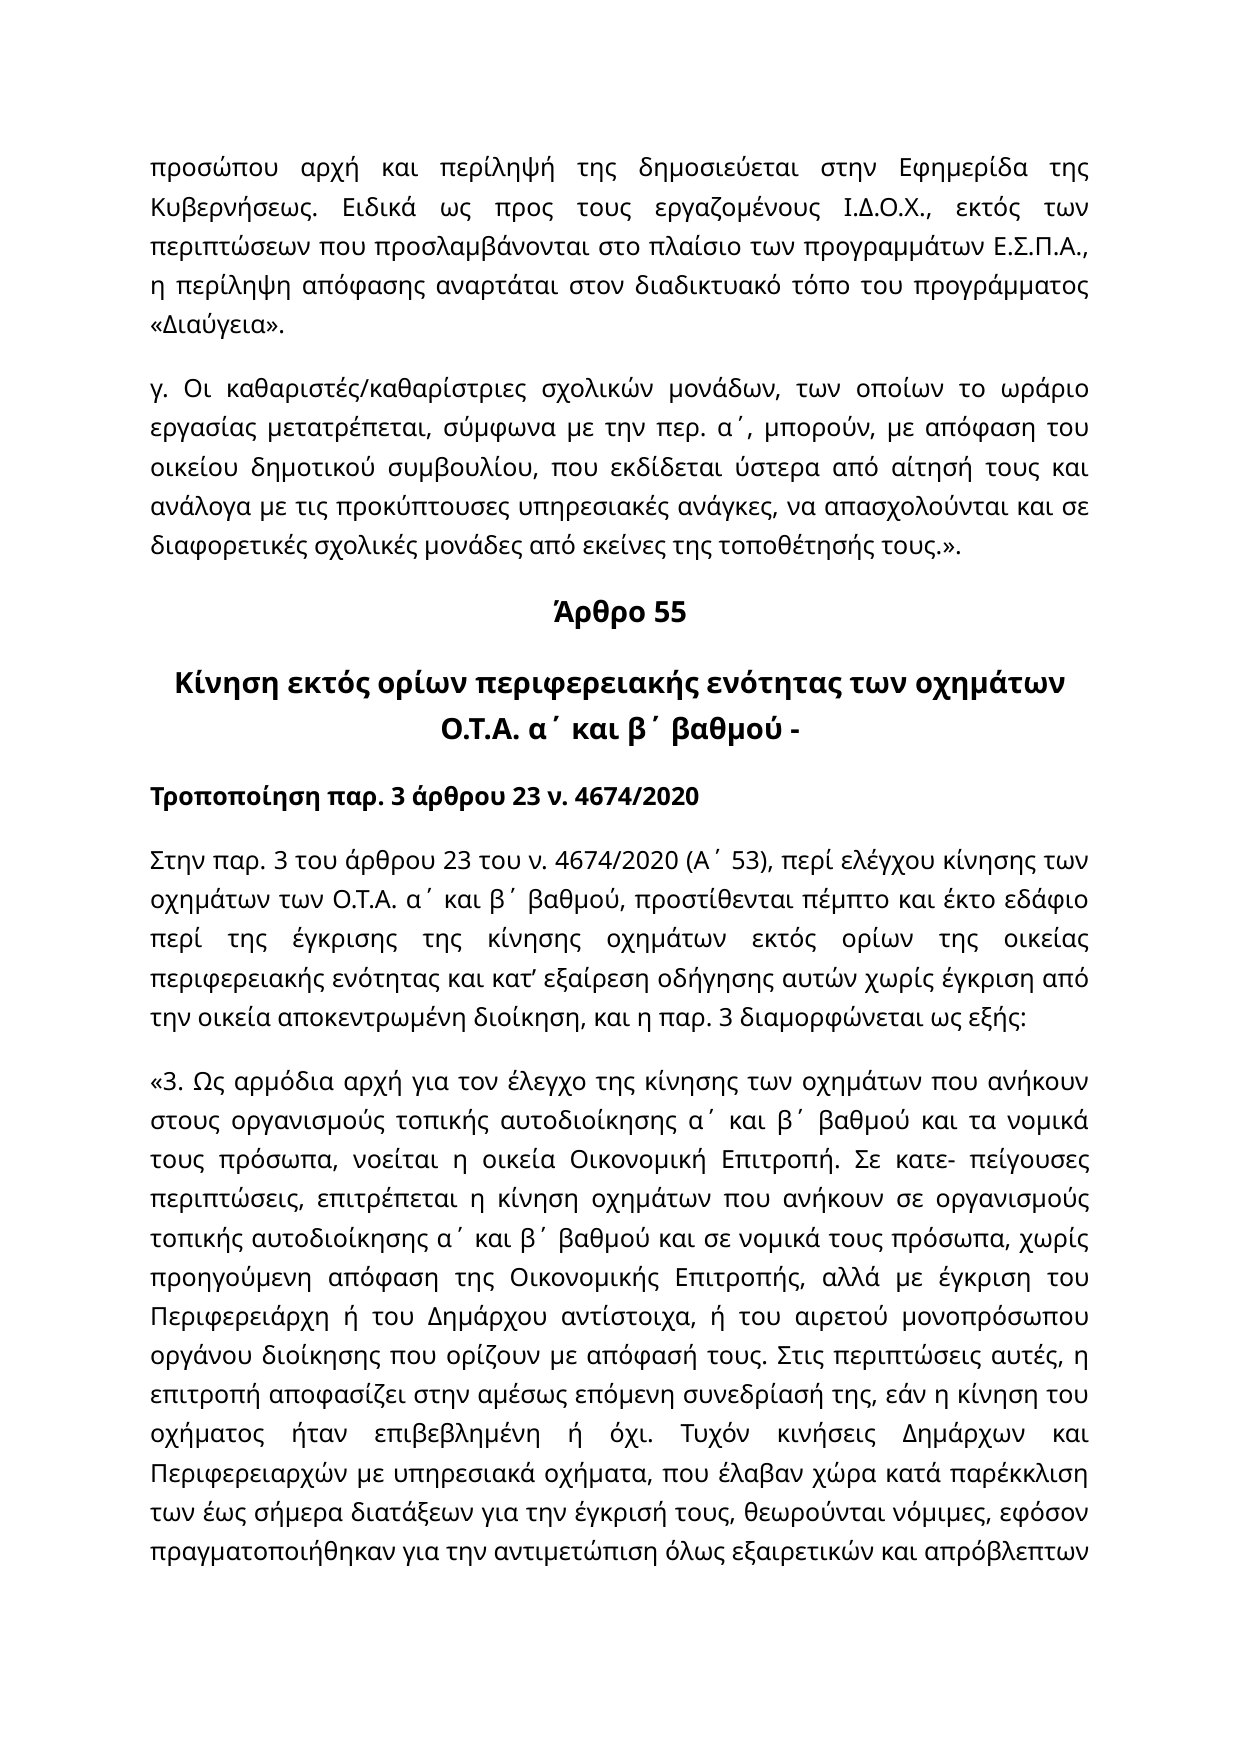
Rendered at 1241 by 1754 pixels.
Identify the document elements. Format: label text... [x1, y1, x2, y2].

text Στην παρ. 3 του άρθρου 23 του ν. 4674/2020 (Α΄ 53), περί ελέγχου κίνησης των οχημάτων των Ο.Τ.Α. α΄ και β΄ βαθμού, προστίθενται πέμπτο και έκτο εδάφιο περί της έγκρισης της κίνησης οχημάτων εκτός ορίων της οικείας περιφερειακής ενότητας και κατ’ εξαίρεση οδήγησης αυτών χωρίς έγκριση από την οικεία αποκεντρωμένη διοίκηση, και η παρ. 3 διαμορφώνεται ως εξής: [150, 843, 1090, 1033]
subtitle Κίνηση εκτός ορίων περιφερειακής ενότητας των οχημάτων Ο.Τ.Α. α΄ και β΄ βαθμού - [150, 662, 1090, 748]
text γ. Οι καθαριστές/καθαρίστριες σχολικών μονάδων, των οποίων το ωράριο εργασίας μετατρέπεται, σύμφωνα με την περ. α΄, μπορούν, με απόφαση του οικείου δημοτικού συμβουλίου, που εκδίδεται ύστερα από αίτησή τους και ανάλογα με τις προκύπτουσες υπηρεσιακές ανάγκες, να απασχολούνται και σε διαφορετικές σχολικές μονάδες από εκείνες της τοποθέτησής τους.». [150, 371, 1090, 562]
text Τροποποίηση παρ. 3 άρθρου 23 ν. 4674/2020 [150, 778, 1090, 813]
text «3. Ως αρμόδια αρχή για τον έλεγχο της κίνησης των οχημάτων που ανήκουν στους οργανισμούς τοπικής αυτοδιοίκησης α΄ και β΄ βαθμού και τα νομικά τους πρόσωπα, νοείται η οικεία Οικονομική Επιτροπή. Σε κατε- πείγουσες περιπτώσεις, επιτρέπεται η κίνηση οχημάτων που ανήκουν σε οργανισμούς τοπικής αυτοδιοίκησης α΄ και β΄ βαθμού και σε νομικά τους πρόσωπα, χωρίς προηγούμενη απόφαση της Οικονομικής Επιτροπής, αλλά με έγκριση του Περιφερειάρχη ή του Δημάρχου αντίστοιχα, ή του αιρετού μονοπρόσωπου οργάνου διοίκησης που ορίζουν με απόφασή τους. Στις περιπτώσεις αυτές, η επιτροπή αποφασίζει στην αμέσως επόμενη συνεδρίασή της, εάν η κίνηση του οχήματος ήταν επιβεβλημένη ή όχι. Τυχόν κινήσεις Δημάρχων και Περιφερειαρχών με υπηρεσιακά οχήματα, που έλαβαν χώρα κατά παρέκκλιση των έως σήμερα διατάξεων για την έγκρισή τους, θεωρούνται νόμιμες, εφόσον πραγματοποιήθηκαν για την αντιμετώπιση όλως εξαιρετικών και απρόβλεπτων [150, 1063, 1090, 1568]
text προσώπου αρχή και περίληψή της δημοσιεύεται στην Εφημερίδα της Κυβερνήσεως. Ειδικά ως προς τους εργαζομένους Ι.Δ.Ο.Χ., εκτός των περιπτώσεων που προσλαμβάνονται στο πλαίσιο των προγραμμάτων Ε.Σ.Π.Α., η περίληψη απόφασης αναρτάται στον διαδικτυακό τόπο του προγράμματος «Διαύγεια». [150, 150, 1090, 341]
subtitle Άρθρο 55 [150, 592, 1090, 631]
